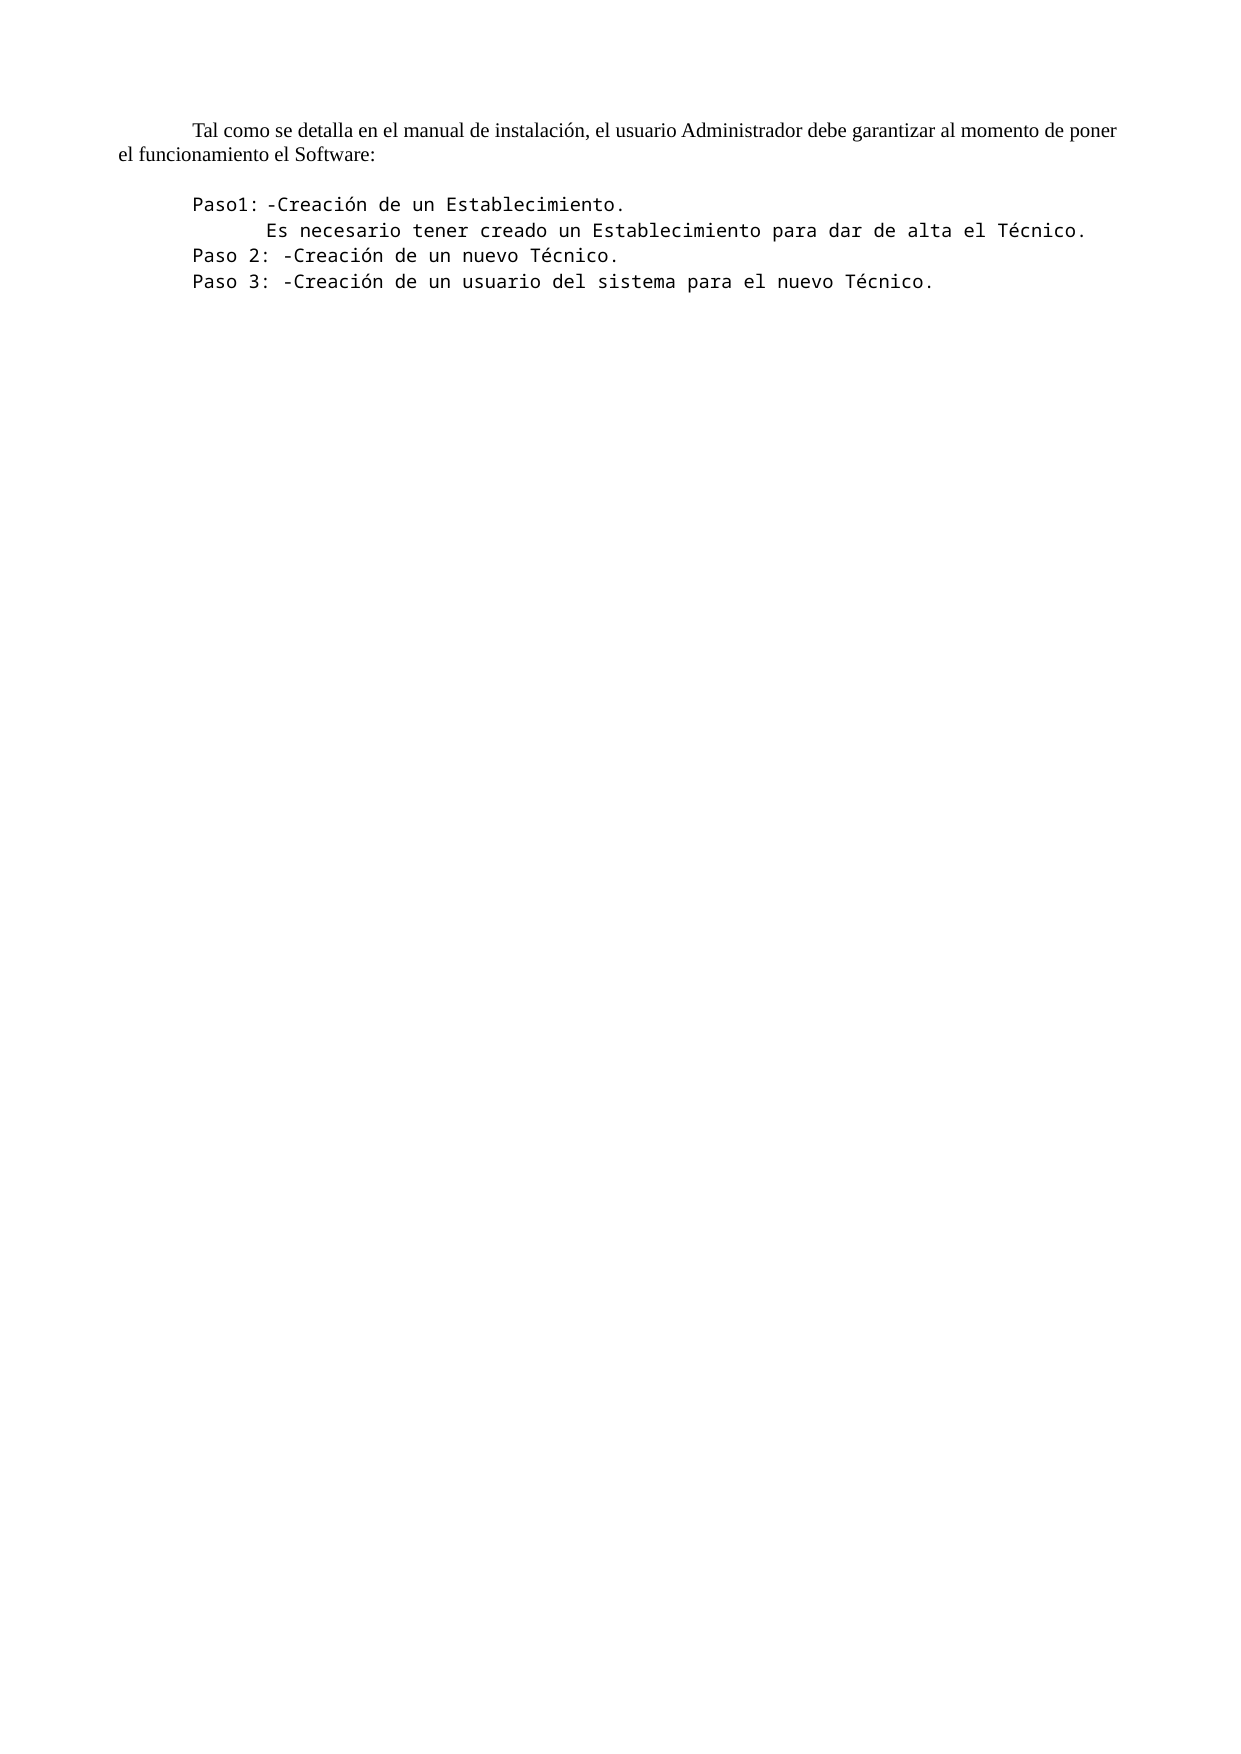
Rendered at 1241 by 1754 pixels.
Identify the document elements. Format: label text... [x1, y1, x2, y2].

text Paso1: -Creación de un Establecimiento. [118, 192, 1122, 217]
text Paso 2: -Creación de un nuevo Técnico. [118, 243, 1122, 268]
text Paso 3: -Creación de un usuario del sistema para el nuevo Técnico. [118, 268, 1122, 294]
text Es necesario tener creado un Establecimiento para dar de alta el Técnico. [118, 217, 1122, 243]
text Tal como se detalla en el manual de instalación, el usuario Administrador debe garantizar al momento de poner el funcionamiento el Software: [118, 118, 1122, 166]
